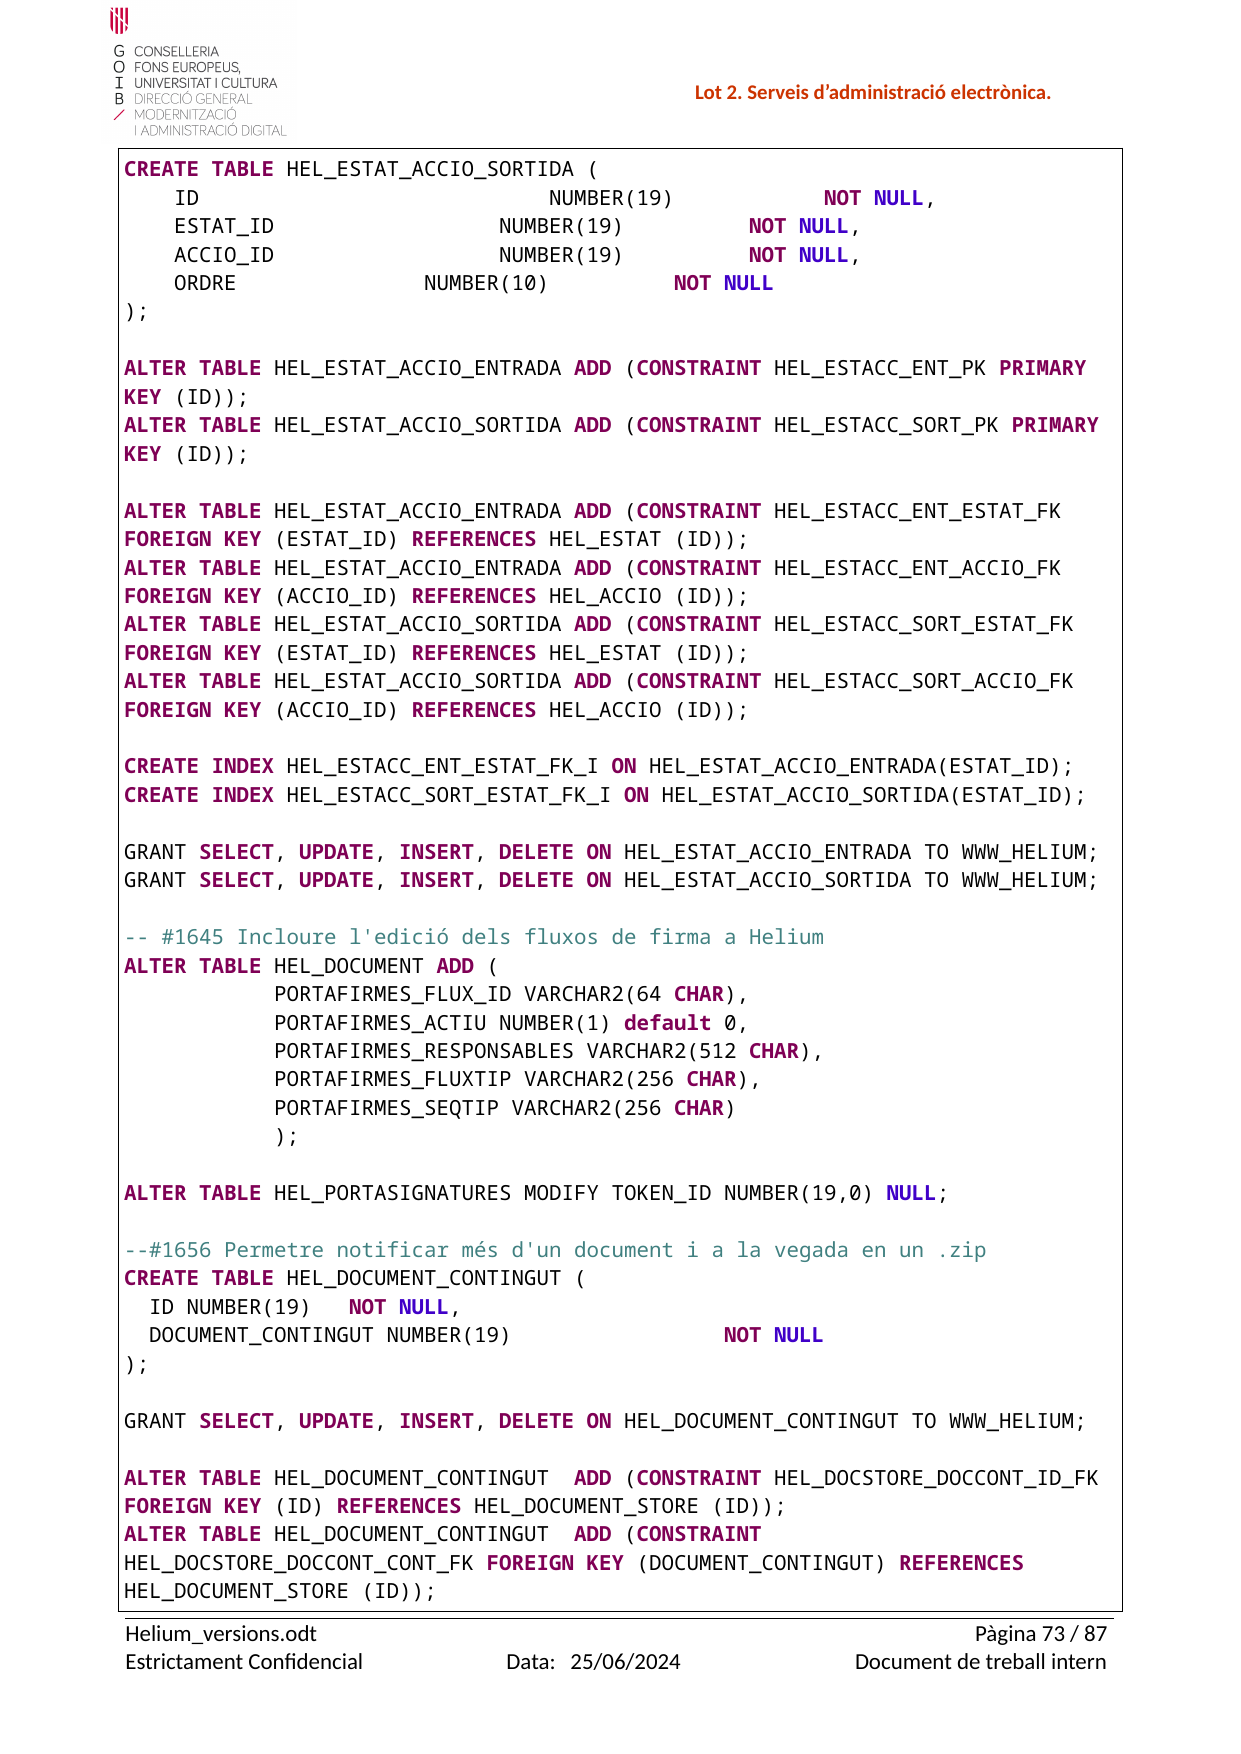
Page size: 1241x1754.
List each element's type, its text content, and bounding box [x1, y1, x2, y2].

table_header CREATE TABLE HEL_ESTAT_ACCIO_SORTIDA ( ID NUMBER(19) NOT NULL, ESTAT_ID NUMBER(19) NOT NULL, ACCIO_ID NUMBER(19) NOT NULL, ORDRE NUMBER(10) NOT NULL ); ALTER TABLE HEL_ESTAT_ACCIO_ENTRADA ADD (CONSTRAINT HEL_ESTACC_ENT_PK PRIMARY KEY (ID)); ALTER TABLE HEL_ESTAT_ACCIO_SORTIDA ADD (CONSTRAINT HEL_ESTACC_SORT_PK PRIMARY KEY (ID)); ALTER TABLE HEL_ESTAT_ACCIO_ENTRADA ADD (CONSTRAINT HEL_ESTACC_ENT_ESTAT_FK FOREIGN KEY (ESTAT_ID) REFERENCES HEL_ESTAT (ID)); ALTER TABLE HEL_ESTAT_ACCIO_ENTRADA ADD (CONSTRAINT HEL_ESTACC_ENT_ACCIO_FK FOREIGN KEY (ACCIO_ID) REFERENCES HEL_ACCIO (ID)); ALTER TABLE HEL_ESTAT_ACCIO_SORTIDA ADD (CONSTRAINT HEL_ESTACC_SORT_ESTAT_FK FOREIGN KEY (ESTAT_ID) REFERENCES HEL_ESTAT (ID)); ALTER TABLE HEL_ESTAT_ACCIO_SORTIDA ADD (CONSTRAINT HEL_ESTACC_SORT_ACCIO_FK FOREIGN KEY (ACCIO_ID) REFERENCES HEL_ACCIO (ID)); CREATE INDEX HEL_ESTACC_ENT_ESTAT_FK_I ON HEL_ESTAT_ACCIO_ENTRADA(ESTAT_ID); CREATE INDEX HEL_ESTACC_SORT_ESTAT_FK_I ON HEL_ESTAT_ACCIO_SORTIDA(ESTAT_ID); GRANT SELECT, UPDATE, INSERT, DELETE ON HEL_ESTAT_ACCIO_ENTRADA TO WWW_HELIUM; GRANT SELECT, UPDATE, INSERT, DELETE ON HEL_ESTAT_ACCIO_SORTIDA TO WWW_HELIUM; -- #1645 Incloure l'edició dels fluxos de firma a Helium ALTER TABLE HEL_DOCUMENT ADD ( PORTAFIRMES_FLUX_ID VARCHAR2(64 CHAR), PORTAFIRMES_ACTIU NUMBER(1) default 0, PORTAFIRMES_RESPONSABLES VARCHAR2(512 CHAR), PORTAFIRMES_FLUXTIP VARCHAR2(256 CHAR), PORTAFIRMES_SEQTIP VARCHAR2(256 CHAR) ); ALTER TABLE HEL_PORTASIGNATURES MODIFY TOKEN_ID NUMBER(19,0) NULL; --#1656 Permetre notificar més d'un document i a la vegada en un .zip CREATE TABLE HEL_DOCUMENT_CONTINGUT ( ID NUMBER(19) NOT NULL, DOCUMENT_CONTINGUT NUMBER(19) NOT NULL ); GRANT SELECT, UPDATE, INSERT, DELETE ON HEL_DOCUMENT_CONTINGUT TO WWW_HELIUM; ALTER TABLE HEL_DOCUMENT_CONTINGUT ADD (CONSTRAINT HEL_DOCSTORE_DOCCONT_ID_FK FOREIGN KEY (ID) REFERENCES HEL_DOCUMENT_STORE (ID)); ALTER TABLE HEL_DOCUMENT_CONTINGUT ADD (CONSTRAINT HEL_DOCSTORE_DOCCONT_CONT_FK FOREIGN KEY (DOCUMENT_CONTINGUT) REFERENCES HEL_DOCUMENT_STORE (ID)); [119, 149, 1122, 1611]
picture [100, 0, 297, 144]
